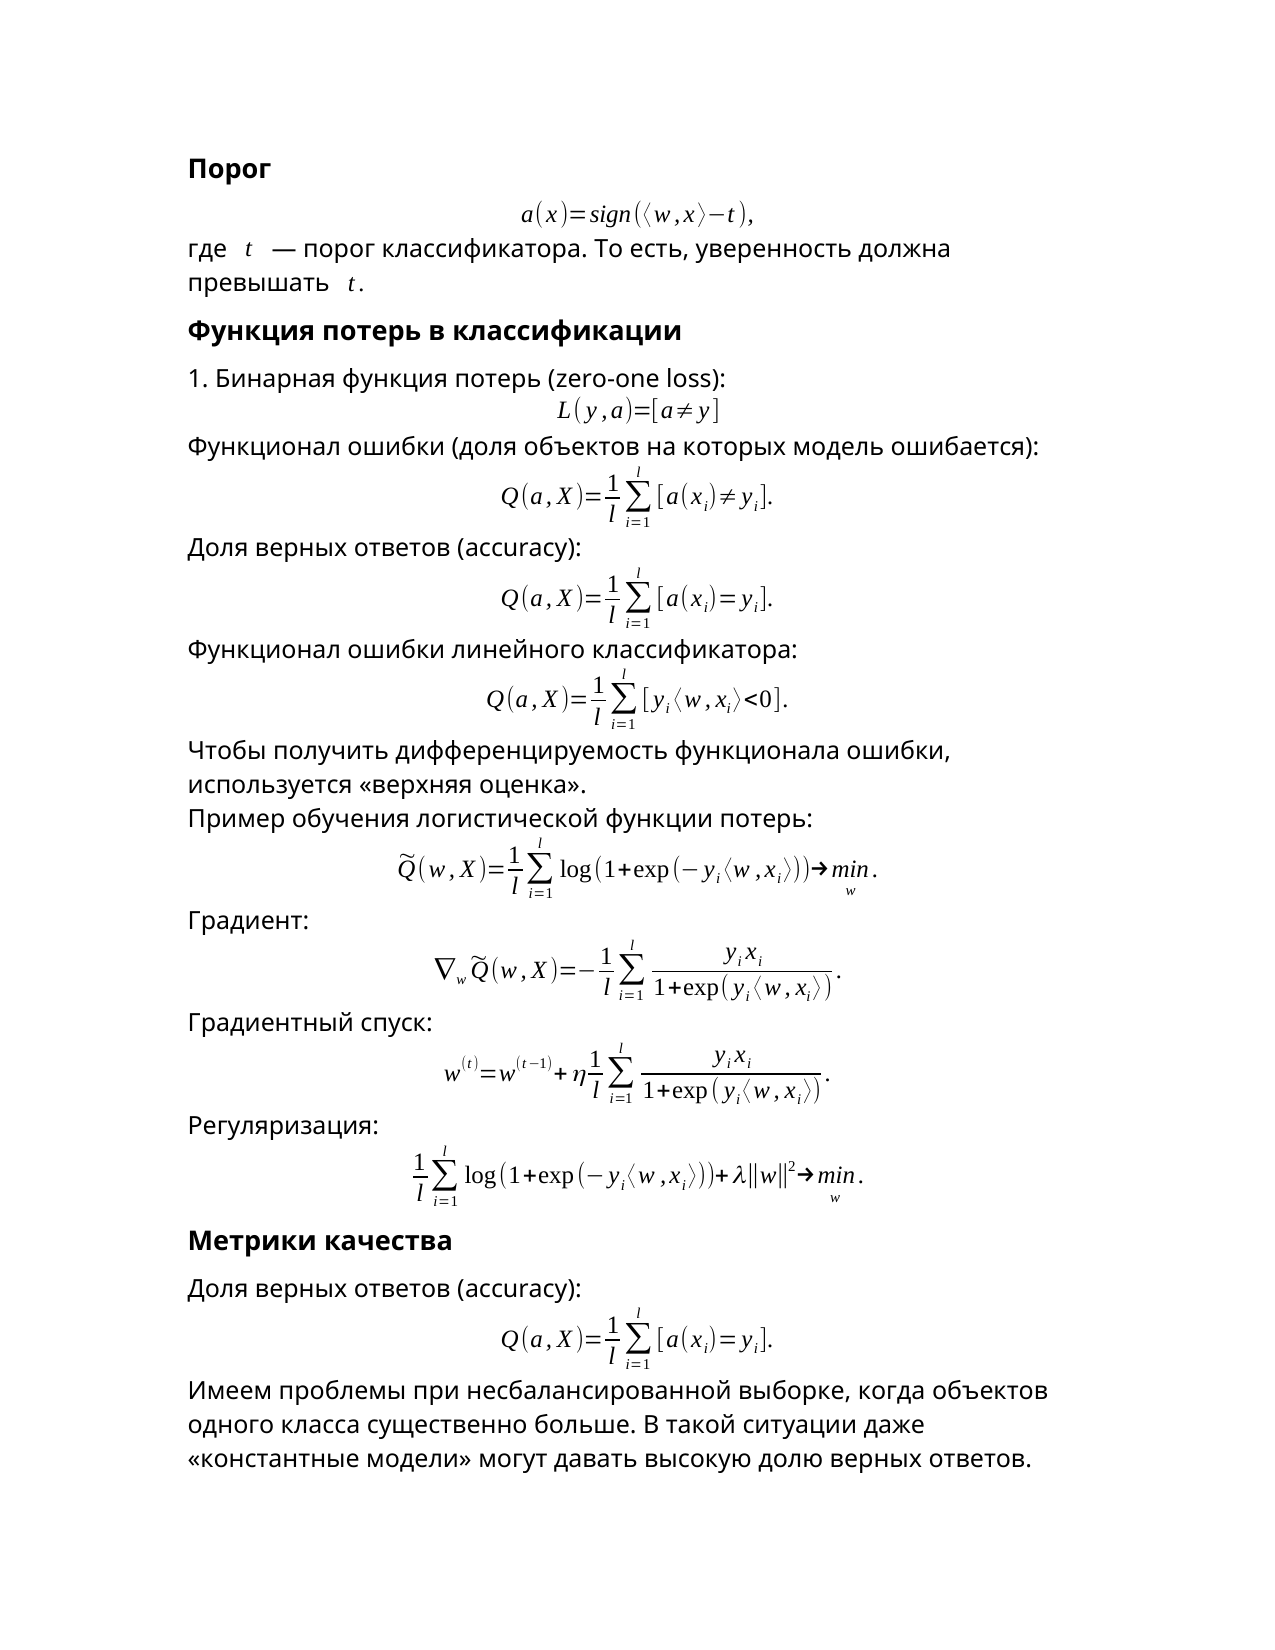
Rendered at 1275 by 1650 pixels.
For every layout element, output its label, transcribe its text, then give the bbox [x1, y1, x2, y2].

subtitle Порог [187, 150, 1087, 187]
text Градиент: [187, 902, 1087, 936]
subtitle Метрики качества [187, 1222, 1087, 1258]
text Функционал ошибки линейного классификатора: [187, 631, 1087, 666]
text Регуляризация: [187, 1108, 1087, 1142]
text Доля верных ответов (accuracy): [187, 530, 1087, 564]
text Градиентный спуск: [187, 1005, 1087, 1039]
text Пример обучения логистической функции потерь: [187, 801, 1087, 835]
text Имеем проблемы при несбалансированной выборке, когда объектов одного класса существенно больше. В такой ситуации даже «константные модели» могут давать высокую долю верных ответов. [187, 1372, 1087, 1474]
subtitle Функция потерь в классификации [187, 311, 1087, 348]
text где— порог классификатора. То есть, уверенность должна превышать [187, 231, 1087, 299]
text Доля верных ответов (accuracy): [187, 1271, 1087, 1305]
text Функционал ошибки (доля объектов на которых модель ошибается): [187, 429, 1087, 463]
text Чтобы получить дифференцируемость функционала ошибки, используется «верхняя оценка». [187, 733, 1087, 801]
text 1. Бинарная функция потерь (zero-one loss): [187, 361, 1087, 395]
